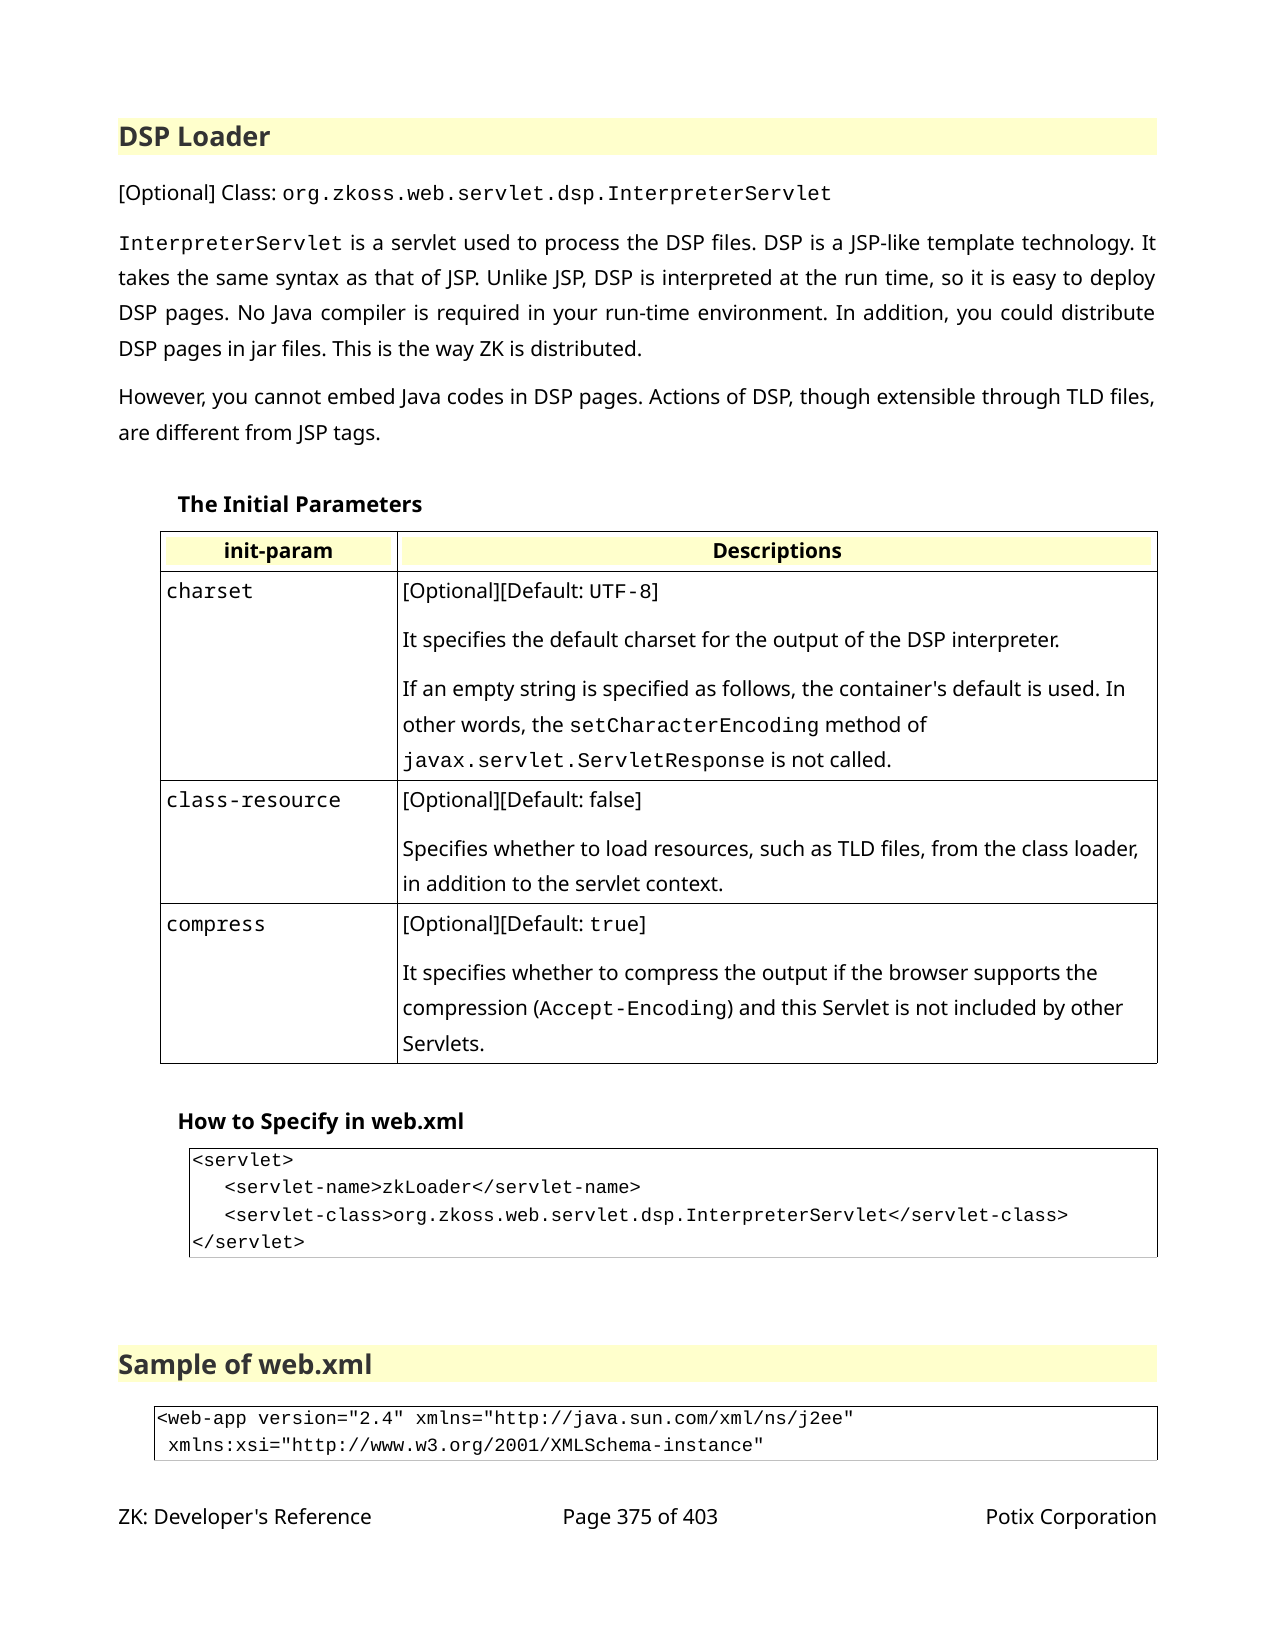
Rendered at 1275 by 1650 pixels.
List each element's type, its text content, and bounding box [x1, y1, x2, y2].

text InterpreterServlet is a servlet used to process the DSP files. DSP is a JSP-like template technology. It takes the same syntax as that of JSP. Unlike JSP, DSP is interpreted at the run time, so it is easy to deploy DSP pages. No Java compiler is required in your run-time environment. In addition, you could distribute DSP pages in jar files. This is the way ZK is distributed. [118, 228, 1157, 362]
table_cell [Optional][Default: false] Specifies whether to load resources, such as TLD files, from the class loader, in addition to the servlet context. [398, 781, 1157, 903]
text [Optional] Class: org.zkoss.web.servlet.dsp.InterpreterServlet [118, 178, 1157, 207]
table_header Descriptions [398, 532, 1157, 571]
table_cell charset [161, 572, 397, 779]
subtitle How to Specify in web.xml [177, 1106, 1157, 1136]
text However, you cannot embed Java codes in DSP pages. Actions of DSP, though extensible through TLD files, are different from JSP tags. [118, 382, 1157, 446]
table_cell compress [161, 904, 397, 1063]
table_cell class-resource [161, 781, 397, 903]
table_header init-param [161, 532, 397, 571]
text </servlet> [190, 1229, 1157, 1257]
table_cell [Optional][Default: UTF-8] It specifies the default charset for the output of the DSP interpreter. If an empty string is specified as follows, the container's default is used. In other words, the setCharacterEncoding method of javax.servlet.ServletResponse is not called. [398, 572, 1157, 779]
text <web-app version="2.4" xmlns="http://java.sun.com/xml/ns/j2ee" [155, 1407, 1157, 1430]
text xmlns:xsi="http://www.w3.org/2001/XMLSchema-instance" [155, 1433, 1157, 1460]
text <servlet> [190, 1149, 1157, 1172]
text <servlet-name>zkLoader</servlet-name> [190, 1175, 1157, 1199]
subtitle DSP Loader [118, 118, 1157, 155]
subtitle Sample of web.xml [118, 1345, 1157, 1382]
text <servlet-class>org.zkoss.web.servlet.dsp.InterpreterServlet</servlet-class> [190, 1202, 1157, 1227]
subtitle The Initial Parameters [177, 488, 1157, 518]
table_cell [Optional][Default: true] It specifies whether to compress the output if the browser supports the compression (Accept-Encoding) and this Servlet is not included by other Servlets. [398, 904, 1157, 1063]
